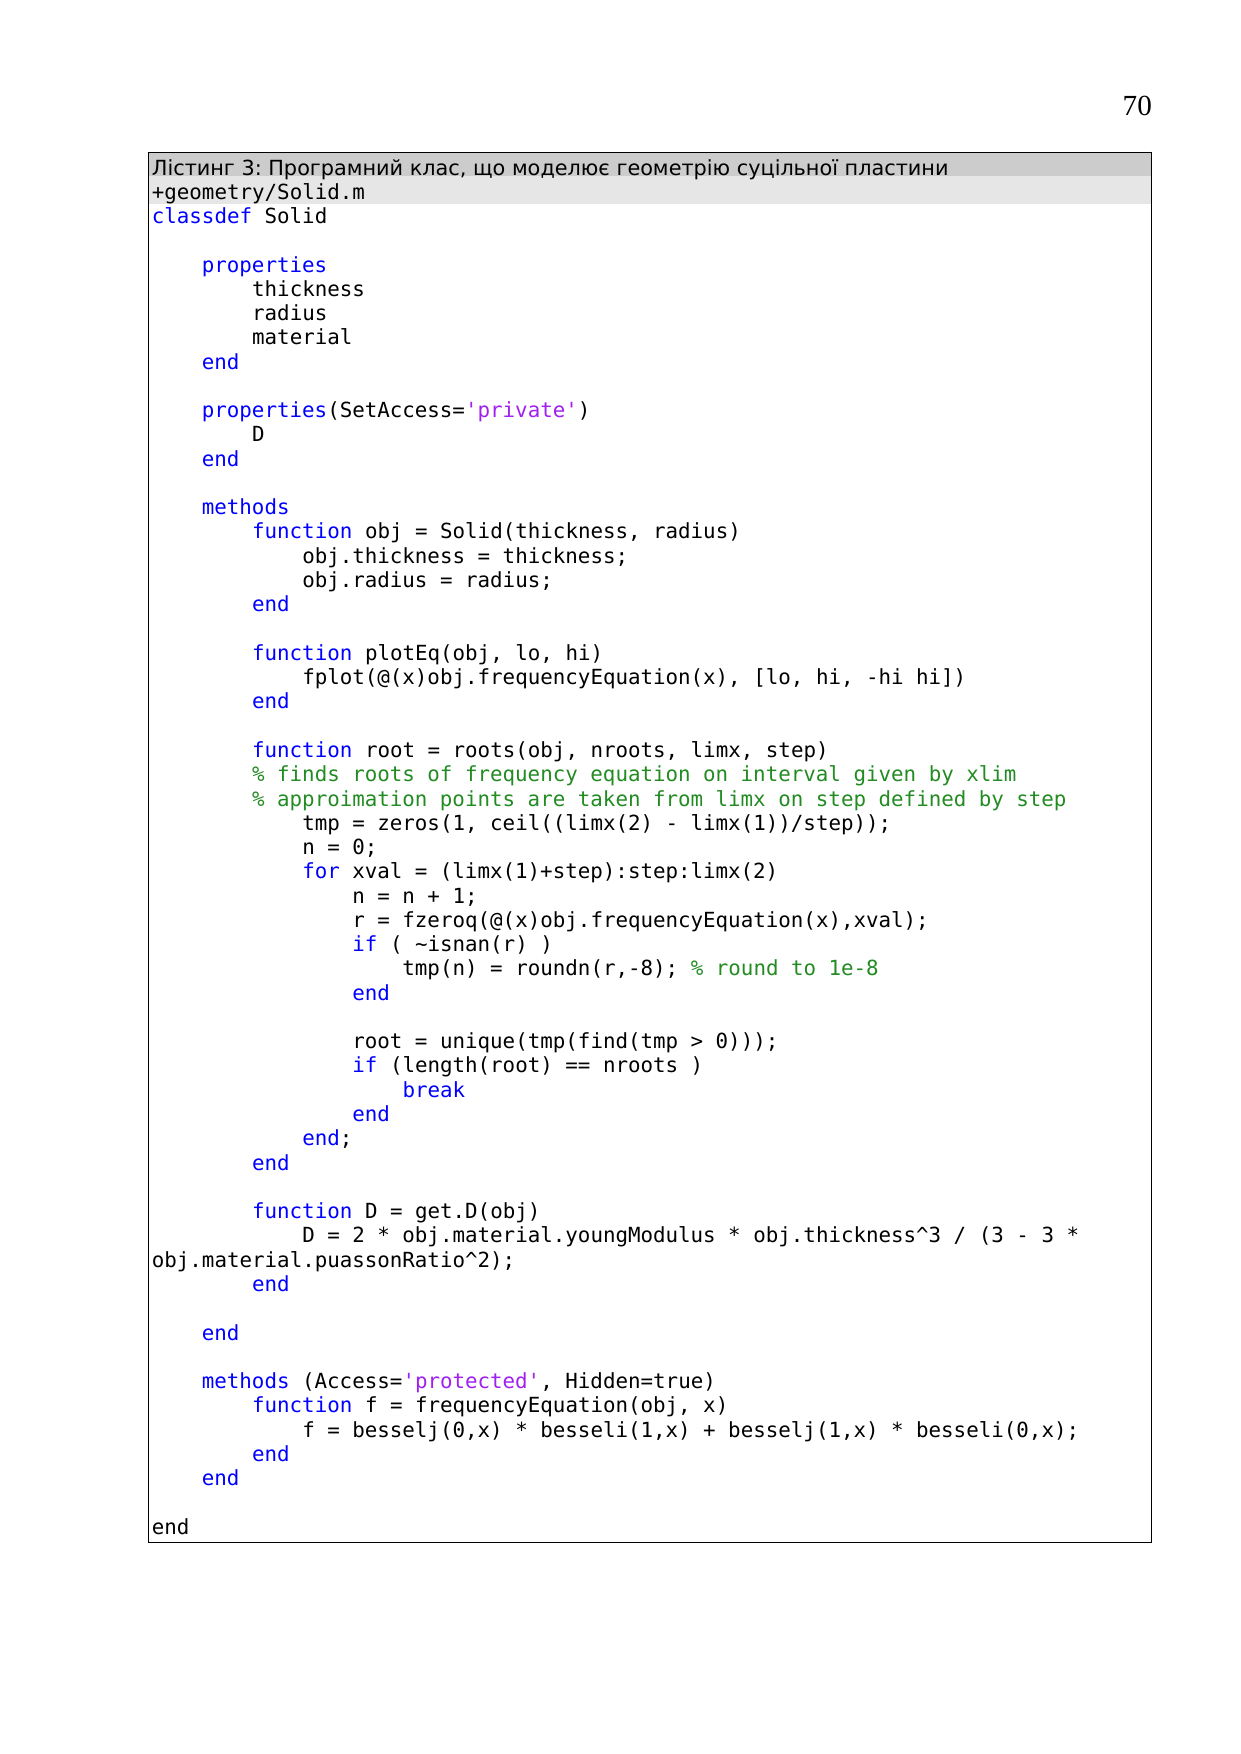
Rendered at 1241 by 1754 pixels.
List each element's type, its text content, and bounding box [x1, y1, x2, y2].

text properties(SetAccess='private') [149, 394, 1151, 418]
text f = besselj(0,x) * besseli(1,x) + besselj(1,x) * besseli(0,x); [149, 1414, 1151, 1438]
text % finds roots of frequency equation on interval given by xlim [149, 758, 1151, 783]
text n = 0; [149, 831, 1151, 855]
text radius [149, 297, 1151, 321]
text r = fzeroq(@(x)obj.frequencyEquation(x),xval); [149, 904, 1151, 928]
text end [149, 1462, 1151, 1490]
text function plotEq(obj, lo, hi) [149, 637, 1151, 661]
text thickness [149, 273, 1151, 297]
text end [149, 1268, 1151, 1296]
text +geometry/Solid.m [149, 176, 1151, 200]
text % approimation points are taken from limx on step defined by step [149, 783, 1151, 807]
text end [149, 1511, 1151, 1542]
text D [149, 418, 1151, 443]
text break [149, 1074, 1151, 1098]
text function f = frequencyEquation(obj, x) [149, 1389, 1151, 1414]
text end [149, 346, 1151, 374]
text function D = get.D(obj) [149, 1195, 1151, 1219]
text obj.thickness = thickness; [149, 540, 1151, 564]
text if ( ~isnan(r) ) [149, 928, 1151, 952]
text tmp(n) = roundn(r,-8); % round to 1e-8 [149, 952, 1151, 977]
text if (length(root) == nroots ) [149, 1049, 1151, 1074]
text fplot(@(x)obj.frequencyEquation(x), [lo, hi, -hi hi]) [149, 661, 1151, 686]
text end [149, 686, 1151, 714]
text end [149, 1317, 1151, 1345]
text classdef Solid [149, 200, 1151, 228]
text end; [149, 1122, 1151, 1147]
text end [149, 588, 1151, 617]
text obj.radius = radius; [149, 564, 1151, 588]
text end [149, 1147, 1151, 1175]
text function obj = Solid(thickness, radius) [149, 516, 1151, 540]
text end [149, 443, 1151, 471]
text tmp = zeros(1, ceil((limx(2) - limx(1))/step)); [149, 807, 1151, 831]
text D = 2 * obj.material.youngModulus * obj.thickness^3 / (3 - 3 * obj.material.puassonRatio^2); [149, 1219, 1151, 1268]
text function root = roots(obj, nroots, limx, step) [149, 734, 1151, 758]
text methods (Access='protected', Hidden=true) [149, 1365, 1151, 1389]
text properties [149, 249, 1151, 273]
text end [149, 1438, 1151, 1462]
text n = n + 1; [149, 880, 1151, 904]
text for xval = (limx(1)+step):step:limx(2) [149, 855, 1151, 880]
text end [149, 1098, 1151, 1122]
text end [149, 977, 1151, 1005]
text root = unique(tmp(find(tmp > 0))); [149, 1025, 1151, 1049]
text Лістинг 3: Програмний клас, що моделює геометрію суцільної пластини [149, 153, 1151, 176]
text material [149, 321, 1151, 346]
text methods [149, 491, 1151, 516]
